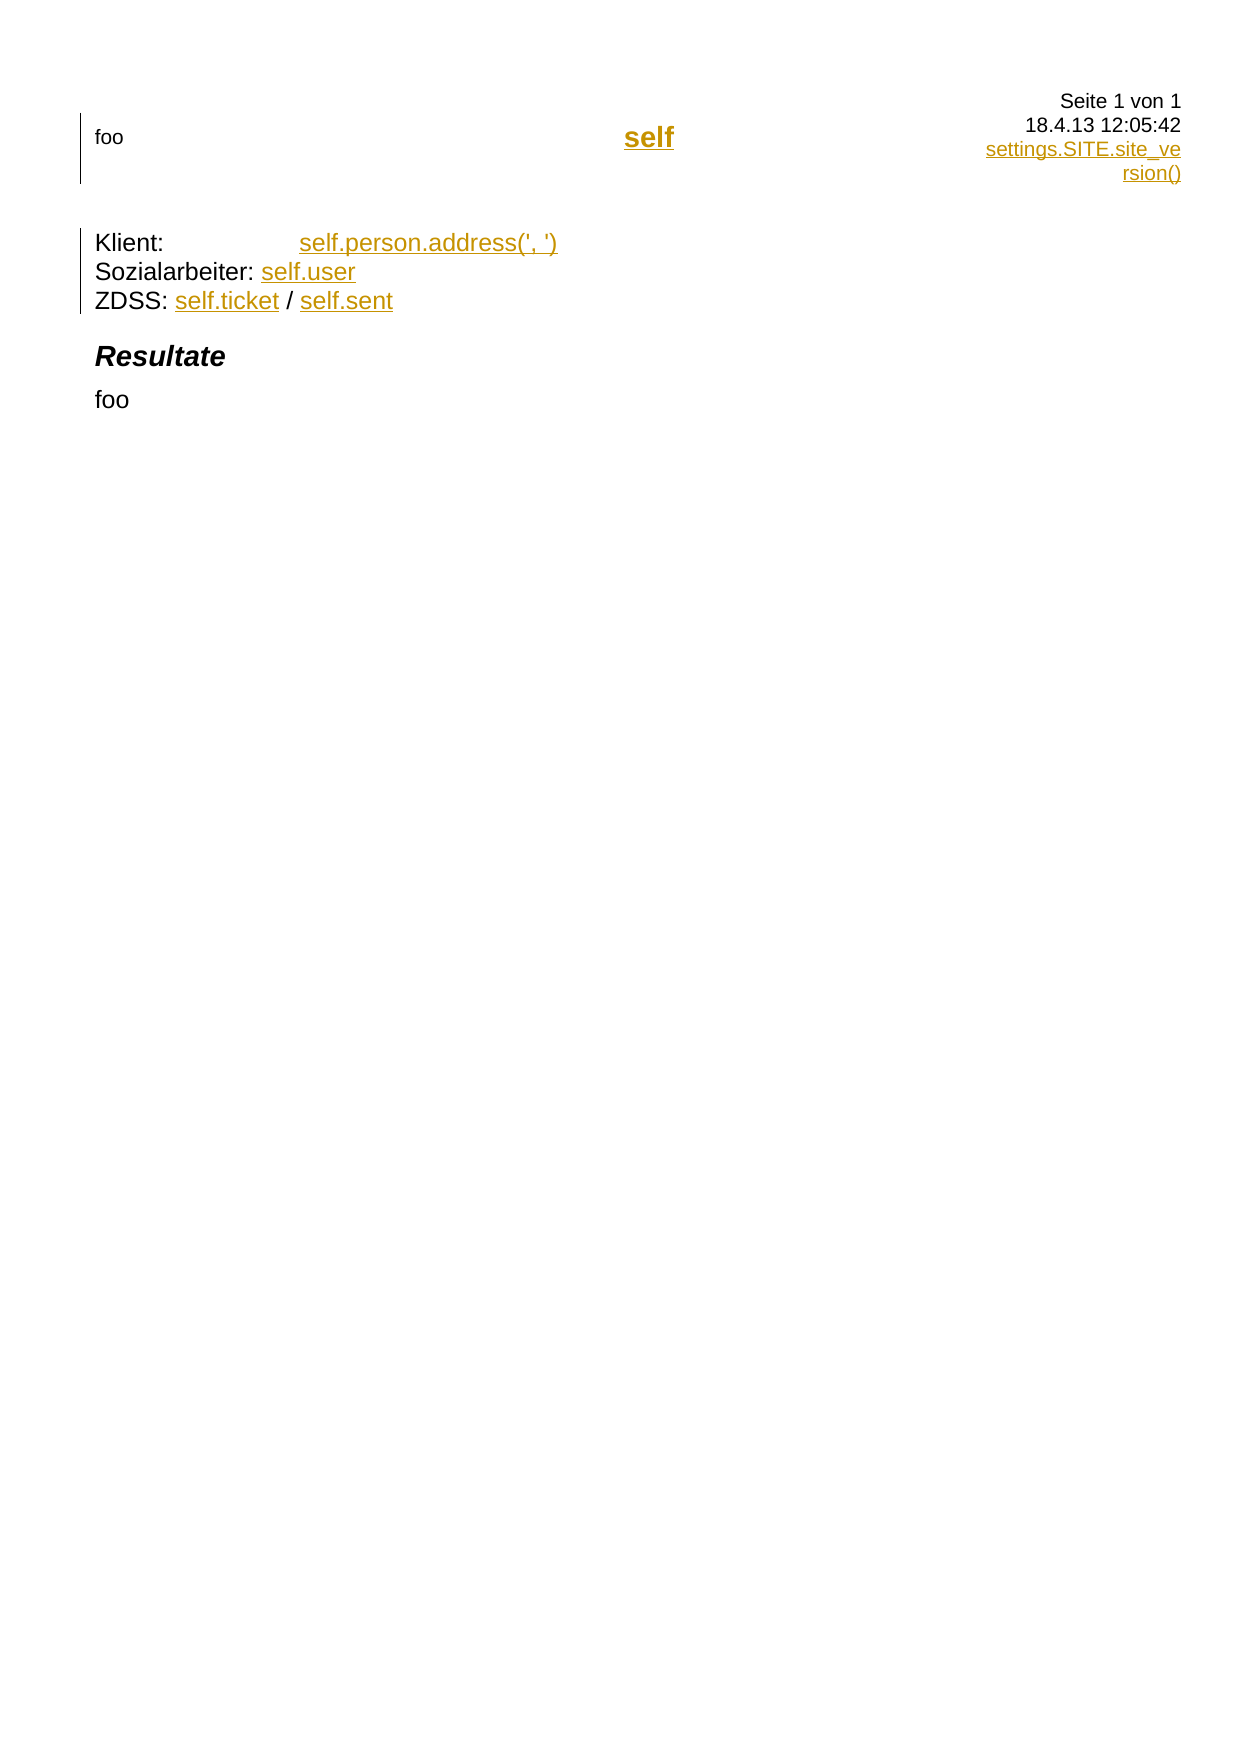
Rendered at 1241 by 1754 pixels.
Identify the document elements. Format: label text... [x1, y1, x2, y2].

subtitle Resultate [94, 339, 1181, 373]
text Sozialarbeiter: self.user [94, 257, 1181, 286]
text Klient: self.person.address(', ') [94, 228, 1181, 257]
text ZDSS: self.ticket / self.sent [94, 286, 1181, 314]
text foo [94, 386, 1181, 414]
